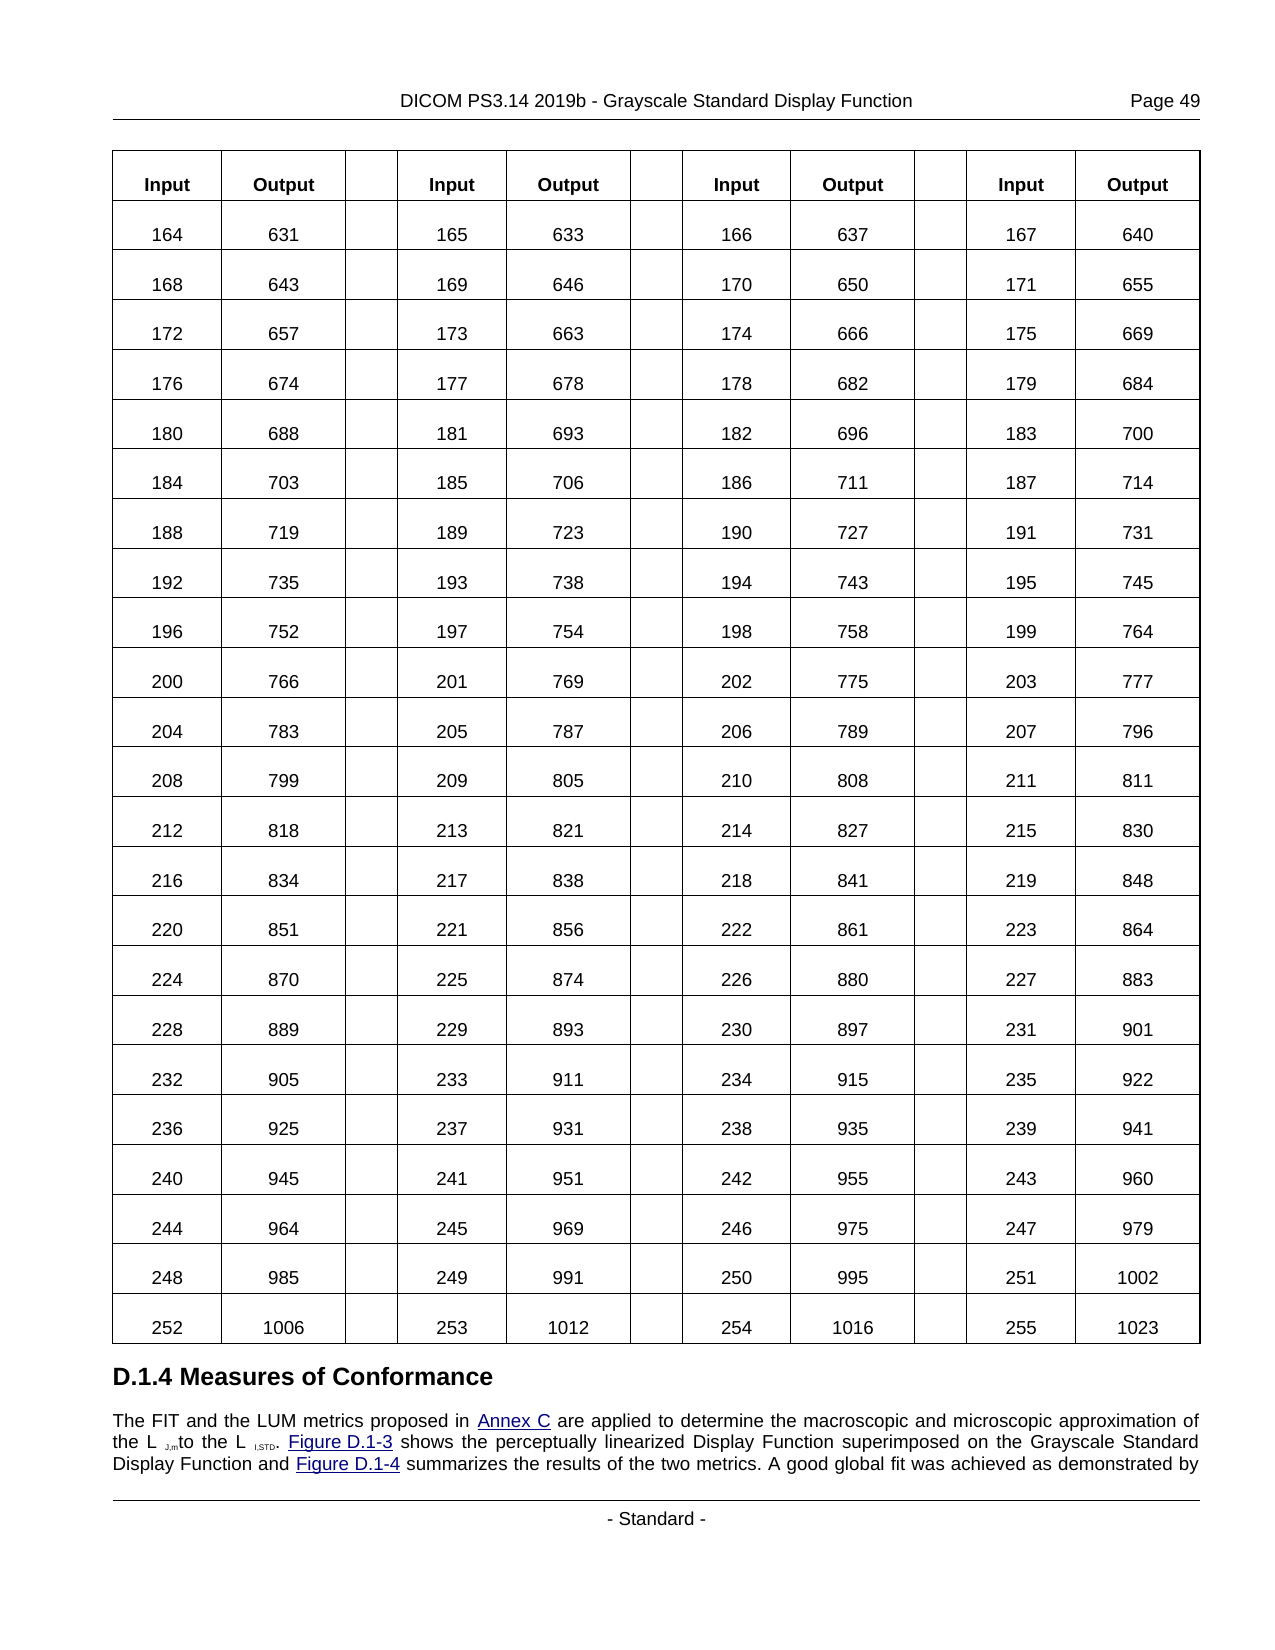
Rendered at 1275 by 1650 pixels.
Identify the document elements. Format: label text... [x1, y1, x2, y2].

table_cell 170 [683, 250, 790, 299]
table_cell 1012 [507, 1294, 630, 1342]
table_cell 190 [683, 499, 790, 547]
table_cell 230 [683, 996, 790, 1044]
table_cell 191 [967, 499, 1075, 547]
table_cell 991 [507, 1244, 630, 1293]
table_cell 245 [398, 1195, 506, 1243]
table_cell [346, 250, 397, 299]
table_cell 249 [398, 1244, 506, 1293]
table_cell 221 [398, 896, 506, 945]
table_cell [631, 847, 682, 895]
table_cell [346, 1145, 397, 1193]
table_cell 210 [683, 747, 790, 796]
table_cell 186 [683, 449, 790, 498]
table_cell 168 [113, 250, 221, 299]
table_cell 208 [113, 747, 221, 796]
table_cell [631, 797, 682, 846]
table_cell 841 [791, 847, 914, 895]
table_cell [346, 847, 397, 895]
table_cell 766 [222, 648, 345, 697]
table_cell 955 [791, 1145, 914, 1193]
table_cell 255 [967, 1294, 1075, 1342]
table_cell [915, 201, 966, 249]
table_header Output [1076, 151, 1199, 200]
table_cell [346, 1045, 397, 1094]
table_cell 646 [507, 250, 630, 299]
table_cell 889 [222, 996, 345, 1044]
table_cell 731 [1076, 499, 1199, 547]
table_cell 243 [967, 1145, 1075, 1193]
table_cell 166 [683, 201, 790, 249]
table_cell 188 [113, 499, 221, 547]
table_cell [915, 449, 966, 498]
table_cell 650 [791, 250, 914, 299]
table_cell 830 [1076, 797, 1199, 846]
table_cell 769 [507, 648, 630, 697]
table_cell [915, 1095, 966, 1144]
table_cell 893 [507, 996, 630, 1044]
table_cell 758 [791, 598, 914, 647]
table_cell 176 [113, 350, 221, 398]
table_cell [915, 797, 966, 846]
table_cell [915, 350, 966, 398]
table_cell 688 [222, 400, 345, 448]
table_cell [346, 549, 397, 597]
table_cell [346, 896, 397, 945]
table_cell 180 [113, 400, 221, 448]
table_cell 789 [791, 698, 914, 746]
table_cell 196 [113, 598, 221, 647]
text The FIT and the LUM metrics proposed in Annex C are applied to determine the macroscopic and microscopic approximation of the L J,mto the L I,STD. Figure D.1-3 shows the perceptually linearized Display Function superimposed on the Grayscale Standard Display Function and Figure D.1-4 summarizes the results of the two metrics. A good global fit was achieved as demonstrated by [112, 1410, 1200, 1474]
table_cell 633 [507, 201, 630, 249]
table_cell [631, 250, 682, 299]
table_cell 231 [967, 996, 1075, 1044]
table_cell [915, 698, 966, 746]
table_cell 232 [113, 1045, 221, 1094]
table_cell 743 [791, 549, 914, 597]
table_cell [631, 896, 682, 945]
table_cell 203 [967, 648, 1075, 697]
table_cell 254 [683, 1294, 790, 1342]
table_cell 897 [791, 996, 914, 1044]
table_cell 227 [967, 946, 1075, 995]
table_cell [346, 1244, 397, 1293]
table_cell 228 [113, 996, 221, 1044]
table_cell 171 [967, 250, 1075, 299]
table_cell [346, 996, 397, 1044]
table_cell 238 [683, 1095, 790, 1144]
table_header Input [967, 151, 1075, 200]
table_cell [346, 1294, 397, 1342]
table_cell 640 [1076, 201, 1199, 249]
table_cell 964 [222, 1195, 345, 1243]
table_cell 1016 [791, 1294, 914, 1342]
table_cell 179 [967, 350, 1075, 398]
table_cell 883 [1076, 946, 1199, 995]
table_cell 216 [113, 847, 221, 895]
table_cell 197 [398, 598, 506, 647]
table_cell [631, 996, 682, 1044]
table_cell [631, 1195, 682, 1243]
table_cell 209 [398, 747, 506, 796]
table_cell 738 [507, 549, 630, 597]
table_cell 985 [222, 1244, 345, 1293]
table_cell 187 [967, 449, 1075, 498]
table_cell 941 [1076, 1095, 1199, 1144]
table_cell 251 [967, 1244, 1075, 1293]
table_cell 244 [113, 1195, 221, 1243]
table_cell 234 [683, 1045, 790, 1094]
table_cell 184 [113, 449, 221, 498]
table_cell 240 [113, 1145, 221, 1193]
table_cell 235 [967, 1045, 1075, 1094]
table_cell 861 [791, 896, 914, 945]
table_cell 181 [398, 400, 506, 448]
table_cell 880 [791, 946, 914, 995]
table_cell 960 [1076, 1145, 1199, 1193]
table_cell 796 [1076, 698, 1199, 746]
table_cell [915, 1045, 966, 1094]
table_cell 666 [791, 300, 914, 349]
table_cell 237 [398, 1095, 506, 1144]
table_cell 1006 [222, 1294, 345, 1342]
table_cell 805 [507, 747, 630, 796]
table_cell 834 [222, 847, 345, 895]
table_cell [631, 1095, 682, 1144]
table_cell 925 [222, 1095, 345, 1144]
table_cell 764 [1076, 598, 1199, 647]
table_cell 848 [1076, 847, 1199, 895]
table_cell [631, 648, 682, 697]
table_cell 935 [791, 1095, 914, 1144]
table_cell [346, 946, 397, 995]
table_cell 252 [113, 1294, 221, 1342]
text D.1.4 Measures of Conformance [112, 1362, 1200, 1391]
table_header [915, 151, 966, 200]
table_cell 246 [683, 1195, 790, 1243]
table_cell 183 [967, 400, 1075, 448]
table_cell [631, 449, 682, 498]
table_cell 787 [507, 698, 630, 746]
table_cell 931 [507, 1095, 630, 1144]
table_cell 199 [967, 598, 1075, 647]
table_cell [915, 1244, 966, 1293]
table_cell 165 [398, 201, 506, 249]
table_cell [631, 1244, 682, 1293]
table_cell 223 [967, 896, 1075, 945]
table_cell 674 [222, 350, 345, 398]
table_cell 856 [507, 896, 630, 945]
table_cell [346, 648, 397, 697]
table_cell [346, 698, 397, 746]
table_cell 851 [222, 896, 345, 945]
table_cell 693 [507, 400, 630, 448]
table_cell [631, 946, 682, 995]
table_cell 205 [398, 698, 506, 746]
table_cell 253 [398, 1294, 506, 1342]
table_cell 643 [222, 250, 345, 299]
table_cell [346, 747, 397, 796]
table_cell 657 [222, 300, 345, 349]
table_cell 189 [398, 499, 506, 547]
table_cell 821 [507, 797, 630, 846]
table_header Input [113, 151, 221, 200]
table_header Output [222, 151, 345, 200]
table_cell 217 [398, 847, 506, 895]
table_cell 783 [222, 698, 345, 746]
table_cell 969 [507, 1195, 630, 1243]
table_header Output [791, 151, 914, 200]
table_cell [346, 449, 397, 498]
table_cell [915, 1294, 966, 1342]
table_cell 700 [1076, 400, 1199, 448]
table_header Input [683, 151, 790, 200]
table_cell 239 [967, 1095, 1075, 1144]
table_cell 198 [683, 598, 790, 647]
table_cell 226 [683, 946, 790, 995]
table_cell 777 [1076, 648, 1199, 697]
table_cell 201 [398, 648, 506, 697]
table_cell 164 [113, 201, 221, 249]
table_cell [631, 1045, 682, 1094]
table_cell 182 [683, 400, 790, 448]
table_cell 901 [1076, 996, 1199, 1044]
table_cell [915, 549, 966, 597]
table_cell [915, 896, 966, 945]
table_cell 236 [113, 1095, 221, 1144]
table_cell [915, 250, 966, 299]
table_cell 631 [222, 201, 345, 249]
table_cell [631, 350, 682, 398]
table_cell 684 [1076, 350, 1199, 398]
table_cell 827 [791, 797, 914, 846]
table_cell 874 [507, 946, 630, 995]
table_cell [915, 847, 966, 895]
table_cell 696 [791, 400, 914, 448]
table_cell 212 [113, 797, 221, 846]
table_cell 229 [398, 996, 506, 1044]
table_cell [631, 1145, 682, 1193]
table_cell 838 [507, 847, 630, 895]
table_cell 711 [791, 449, 914, 498]
table_cell [915, 499, 966, 547]
table_cell 706 [507, 449, 630, 498]
table_cell 637 [791, 201, 914, 249]
table_cell 818 [222, 797, 345, 846]
table_cell 979 [1076, 1195, 1199, 1243]
table_cell 194 [683, 549, 790, 597]
table_cell [631, 499, 682, 547]
table_cell 174 [683, 300, 790, 349]
table_cell 719 [222, 499, 345, 547]
table_cell 169 [398, 250, 506, 299]
table_cell [346, 797, 397, 846]
table_cell [915, 996, 966, 1044]
table_cell 247 [967, 1195, 1075, 1243]
table_cell 808 [791, 747, 914, 796]
table_cell [346, 201, 397, 249]
table_cell [346, 350, 397, 398]
table_cell 745 [1076, 549, 1199, 597]
table_cell 178 [683, 350, 790, 398]
table_cell 922 [1076, 1045, 1199, 1094]
table_cell 905 [222, 1045, 345, 1094]
table_cell 167 [967, 201, 1075, 249]
table_cell [631, 598, 682, 647]
table_cell 173 [398, 300, 506, 349]
table_cell 915 [791, 1045, 914, 1094]
table_cell 192 [113, 549, 221, 597]
table_header Input [398, 151, 506, 200]
table_cell [915, 400, 966, 448]
table_cell 714 [1076, 449, 1199, 498]
table_cell [915, 300, 966, 349]
table_cell [346, 1095, 397, 1144]
table_cell 219 [967, 847, 1075, 895]
table_cell 185 [398, 449, 506, 498]
table_cell 995 [791, 1244, 914, 1293]
table_cell [631, 400, 682, 448]
table_cell 911 [507, 1045, 630, 1094]
table_cell [631, 300, 682, 349]
table_cell 703 [222, 449, 345, 498]
table_cell 864 [1076, 896, 1199, 945]
table_cell 669 [1076, 300, 1199, 349]
table_header [346, 151, 397, 200]
table_cell 225 [398, 946, 506, 995]
table_cell [915, 747, 966, 796]
table_cell 211 [967, 747, 1075, 796]
table_cell [346, 400, 397, 448]
table_cell 206 [683, 698, 790, 746]
table_cell [346, 300, 397, 349]
table_cell [631, 201, 682, 249]
table_cell 678 [507, 350, 630, 398]
table_cell [631, 1294, 682, 1342]
table_cell 682 [791, 350, 914, 398]
table_cell [915, 1195, 966, 1243]
table_cell 218 [683, 847, 790, 895]
table_cell 951 [507, 1145, 630, 1193]
table_cell 233 [398, 1045, 506, 1094]
table_cell 213 [398, 797, 506, 846]
table_cell [631, 698, 682, 746]
table_cell 975 [791, 1195, 914, 1243]
table_cell 723 [507, 499, 630, 547]
table_cell 214 [683, 797, 790, 846]
table_cell [915, 598, 966, 647]
table_cell 215 [967, 797, 1075, 846]
table_cell 177 [398, 350, 506, 398]
table_cell 250 [683, 1244, 790, 1293]
table_cell 1002 [1076, 1244, 1199, 1293]
table_cell 220 [113, 896, 221, 945]
table_cell 811 [1076, 747, 1199, 796]
table_cell 195 [967, 549, 1075, 597]
table_cell 242 [683, 1145, 790, 1193]
table_header [631, 151, 682, 200]
table_cell 207 [967, 698, 1075, 746]
table_cell 663 [507, 300, 630, 349]
table_cell 204 [113, 698, 221, 746]
table_cell 1023 [1076, 1294, 1199, 1342]
table_cell [631, 747, 682, 796]
table_cell 775 [791, 648, 914, 697]
table_cell [915, 1145, 966, 1193]
table_cell 172 [113, 300, 221, 349]
table_cell 735 [222, 549, 345, 597]
table_cell [346, 499, 397, 547]
table_cell 799 [222, 747, 345, 796]
table_cell 655 [1076, 250, 1199, 299]
table_cell [631, 549, 682, 597]
table_cell 870 [222, 946, 345, 995]
table_cell 193 [398, 549, 506, 597]
table_cell 241 [398, 1145, 506, 1193]
table_cell 202 [683, 648, 790, 697]
table_cell 175 [967, 300, 1075, 349]
table_cell 224 [113, 946, 221, 995]
table_header Output [507, 151, 630, 200]
table_cell 752 [222, 598, 345, 647]
table_cell 754 [507, 598, 630, 647]
table_cell 945 [222, 1145, 345, 1193]
table_cell 727 [791, 499, 914, 547]
table_cell 200 [113, 648, 221, 697]
table_cell 222 [683, 896, 790, 945]
table_cell 248 [113, 1244, 221, 1293]
table_cell [346, 598, 397, 647]
table_cell [915, 648, 966, 697]
table_cell [346, 1195, 397, 1243]
table_cell [915, 946, 966, 995]
